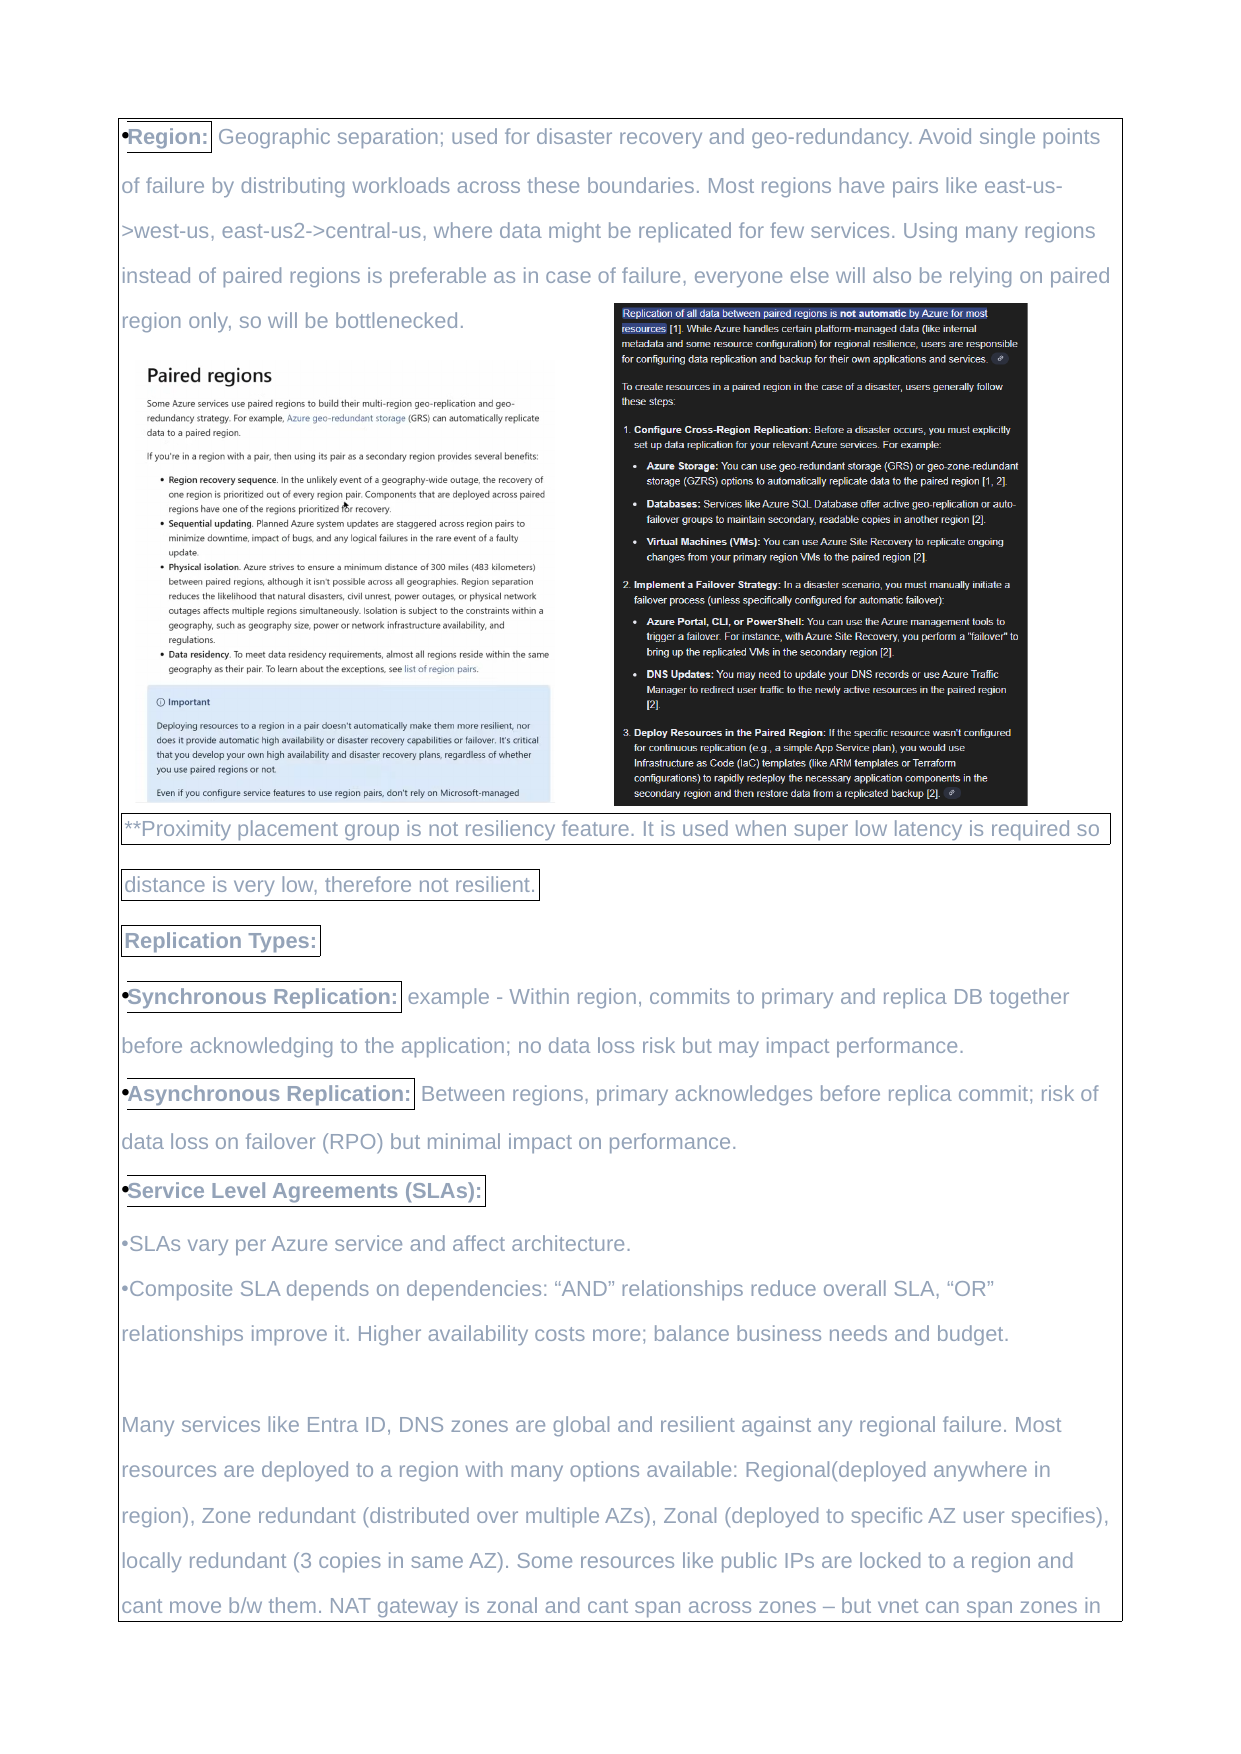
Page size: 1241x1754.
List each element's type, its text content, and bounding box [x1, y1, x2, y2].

list Region: Geographic separation; used for disaster recovery and geo-redundancy. Avoid single points of failure by distributing workloads across these boundaries. Most regions have pairs like east-us->west-us, east-us2->central-us, where data might be replicated for few services. Using many regions instead of paired regions is preferable as in case of failure, everyone else will also be relying on paired region only, so will be bottlenecked. [119, 119, 1122, 334]
list Replication Types: [119, 922, 1122, 956]
picture [614, 303, 1028, 806]
list **Proximity placement group is not resiliency feature. It is used when super low latency is required so distance is very low, therefore not resilient. [119, 809, 1122, 900]
picture [135, 360, 555, 803]
list Composite SLA depends on dependencies: “AND” relationships reduce overall SLA, “OR” relationships improve it. Higher availability costs more; balance business needs and budget. [119, 1273, 1122, 1347]
list Synchronous Replication: example - Within region, commits to primary and replica DB together before acknowledging to the application; no data loss risk but may impact performance. [119, 978, 1122, 1058]
list Many services like Entra ID, DNS zones are global and resilient against any regional failure. Most resources are deployed to a region with many options available: Regional(deployed anywhere in region), Zone redundant (distributed over multiple AZs), Zonal (deployed to specific AZ user specifies), locally redundant (3 copies in same AZ). Some resources like public IPs are locked to a region and cant move b/w them. NAT gateway is zonal and cant span across zones – but vnet can span zones in [119, 1409, 1122, 1621]
list Asynchronous Replication: Between regions, primary acknowledges before replica commit; risk of data loss on failover (RPO) but minimal impact on performance. [119, 1075, 1122, 1154]
list Service Level Agreements (SLAs): [119, 1171, 1122, 1206]
list SLAs vary per Azure service and affect architecture. [119, 1228, 1122, 1256]
